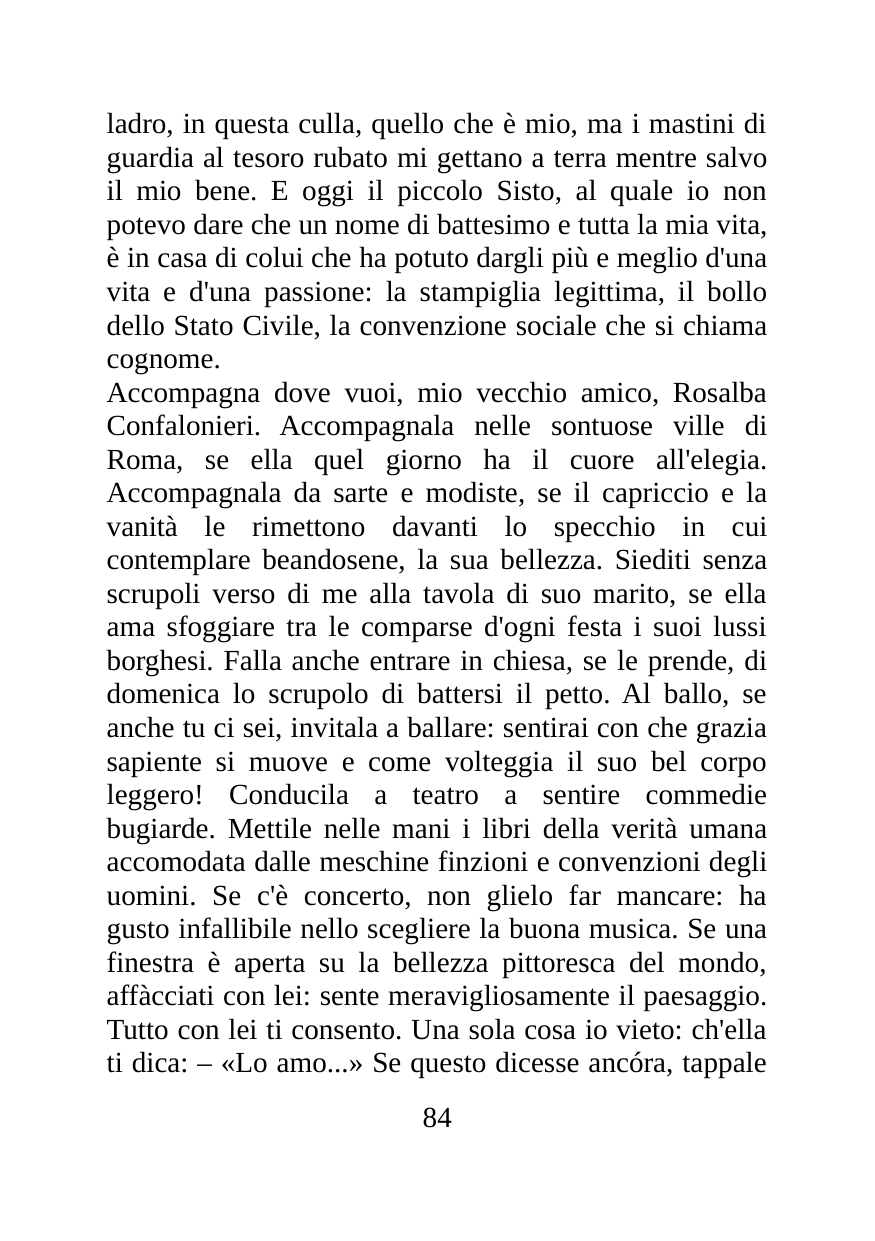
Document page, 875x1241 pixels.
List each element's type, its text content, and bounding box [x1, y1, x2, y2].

text Accompagna dove vuoi, mio vecchio amico, Rosalba Confalonieri. Accompagnala nelle sontuose ville di Roma, se ella quel giorno ha il cuore all'elegia. Accompagnala da sarte e modiste, se il capriccio e la vanità le rimettono davanti lo specchio in cui contemplare beandosene, la sua bellezza. Siediti senza scrupoli verso di me alla tavola di suo marito, se ella ama sfoggiare tra le comparse d'ogni festa i suoi lussi borghesi. Falla anche entrare in chiesa, se le prende, di domenica lo scrupolo di battersi il petto. Al ballo, se anche tu ci sei, invitala a ballare: sentirai con che grazia sapiente si muove e come volteggia il suo bel corpo leggero! Conducila a teatro a sentire commedie bugiarde. Mettile nelle mani i libri della verità umana accomodata dalle meschine finzioni e convenzioni degli uomini. Se c'è concerto, non glielo far mancare: ha gusto infallibile nello scegliere la buona musica. Se una finestra è aperta su la bellezza pittoresca del mondo, affàcciati con lei: sente meravigliosamente il paesaggio. Tutto con lei ti consento. Una sola cosa io vieto: ch'ella ti dica: – «Lo amo...» Se questo dicesse ancóra, tappale [106, 375, 768, 1079]
text ladro, in questa culla, quello che è mio, ma i mastini di guardia al tesoro rubato mi gettano a terra mentre salvo il mio bene. E oggi il piccolo Sisto, al quale io non potevo dare che un nome di battesimo e tutta la mia vita, è in casa di colui che ha potuto dargli più e meglio d'una vita e d'una passione: la stampiglia legittima, il bollo dello Stato Civile, la convenzione sociale che si chiama cognome. [106, 106, 768, 375]
